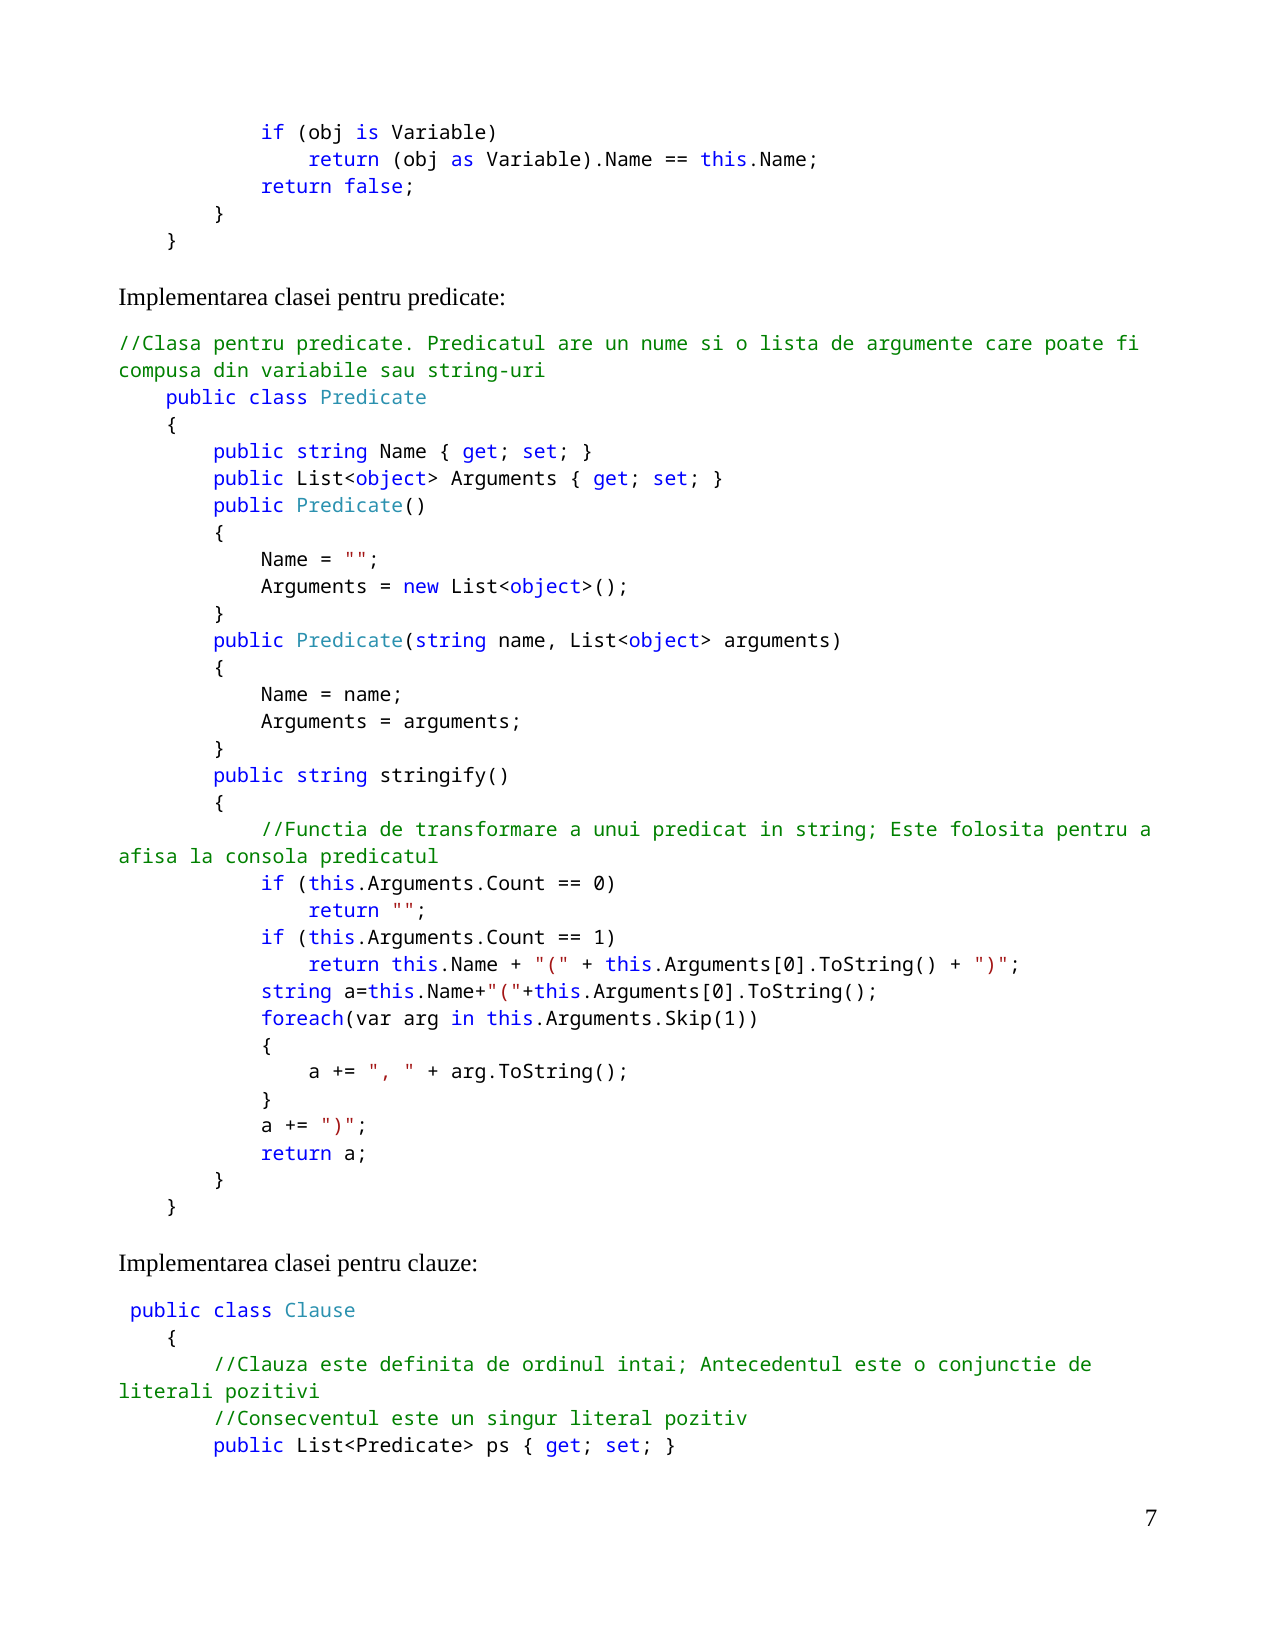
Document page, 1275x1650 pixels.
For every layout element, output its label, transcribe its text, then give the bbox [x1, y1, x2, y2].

text if (this.Arguments.Count == 1) [118, 923, 1157, 950]
text Name = ""; [118, 545, 1157, 572]
text return ""; [118, 896, 1157, 923]
text a += ")"; [118, 1112, 1157, 1139]
text } [118, 1085, 1157, 1112]
text } [118, 1193, 1157, 1220]
text foreach(var arg in this.Arguments.Skip(1)) [118, 1004, 1157, 1031]
text //Functia de transformare a unui predicat in string; Este folosita pentru a afisa la consola predicatul [118, 815, 1157, 869]
text return this.Name + "(" + this.Arguments[0].ToString() + ")"; [118, 950, 1157, 977]
text public string Name { get; set; } [118, 437, 1157, 464]
text public Predicate() [118, 491, 1157, 518]
text Arguments = arguments; [118, 707, 1157, 734]
text } [118, 1166, 1157, 1193]
text public class Predicate [118, 383, 1157, 410]
text //Consecventul este un singur literal pozitiv [118, 1404, 1157, 1431]
text { [118, 653, 1157, 680]
text return a; [118, 1139, 1157, 1166]
text } [118, 226, 1157, 253]
text //Clasa pentru predicate. Predicatul are un nume si o lista de argumente care poate fi compusa din variabile sau string-uri [118, 329, 1157, 383]
text } [118, 199, 1157, 226]
text { [118, 1031, 1157, 1058]
text { [118, 788, 1157, 815]
text Arguments = new List<object>(); [118, 572, 1157, 599]
text a += ", " + arg.ToString(); [118, 1058, 1157, 1085]
text return (obj as Variable).Name == this.Name; [118, 145, 1157, 172]
text public Predicate(string name, List<object> arguments) [118, 626, 1157, 653]
text if (obj is Variable) [118, 118, 1157, 145]
text } [118, 599, 1157, 626]
text public string stringify() [118, 761, 1157, 788]
text Name = name; [118, 680, 1157, 707]
text //Clauza este definita de ordinul intai; Antecedentul este o conjunctie de literali pozitivi [118, 1350, 1157, 1404]
text { [118, 410, 1157, 437]
text { [118, 518, 1157, 545]
text public class Clause [118, 1296, 1157, 1323]
text public List<object> Arguments { get; set; } [118, 464, 1157, 491]
text if (this.Arguments.Count == 0) [118, 869, 1157, 896]
text Implementarea clasei pentru predicate: [118, 282, 1157, 311]
text string a=this.Name+"("+this.Arguments[0].ToString(); [118, 977, 1157, 1004]
text } [118, 734, 1157, 761]
text Implementarea clasei pentru clauze: [118, 1248, 1157, 1277]
text { [118, 1323, 1157, 1350]
text return false; [118, 172, 1157, 199]
text public List<Predicate> ps { get; set; } [118, 1431, 1157, 1458]
